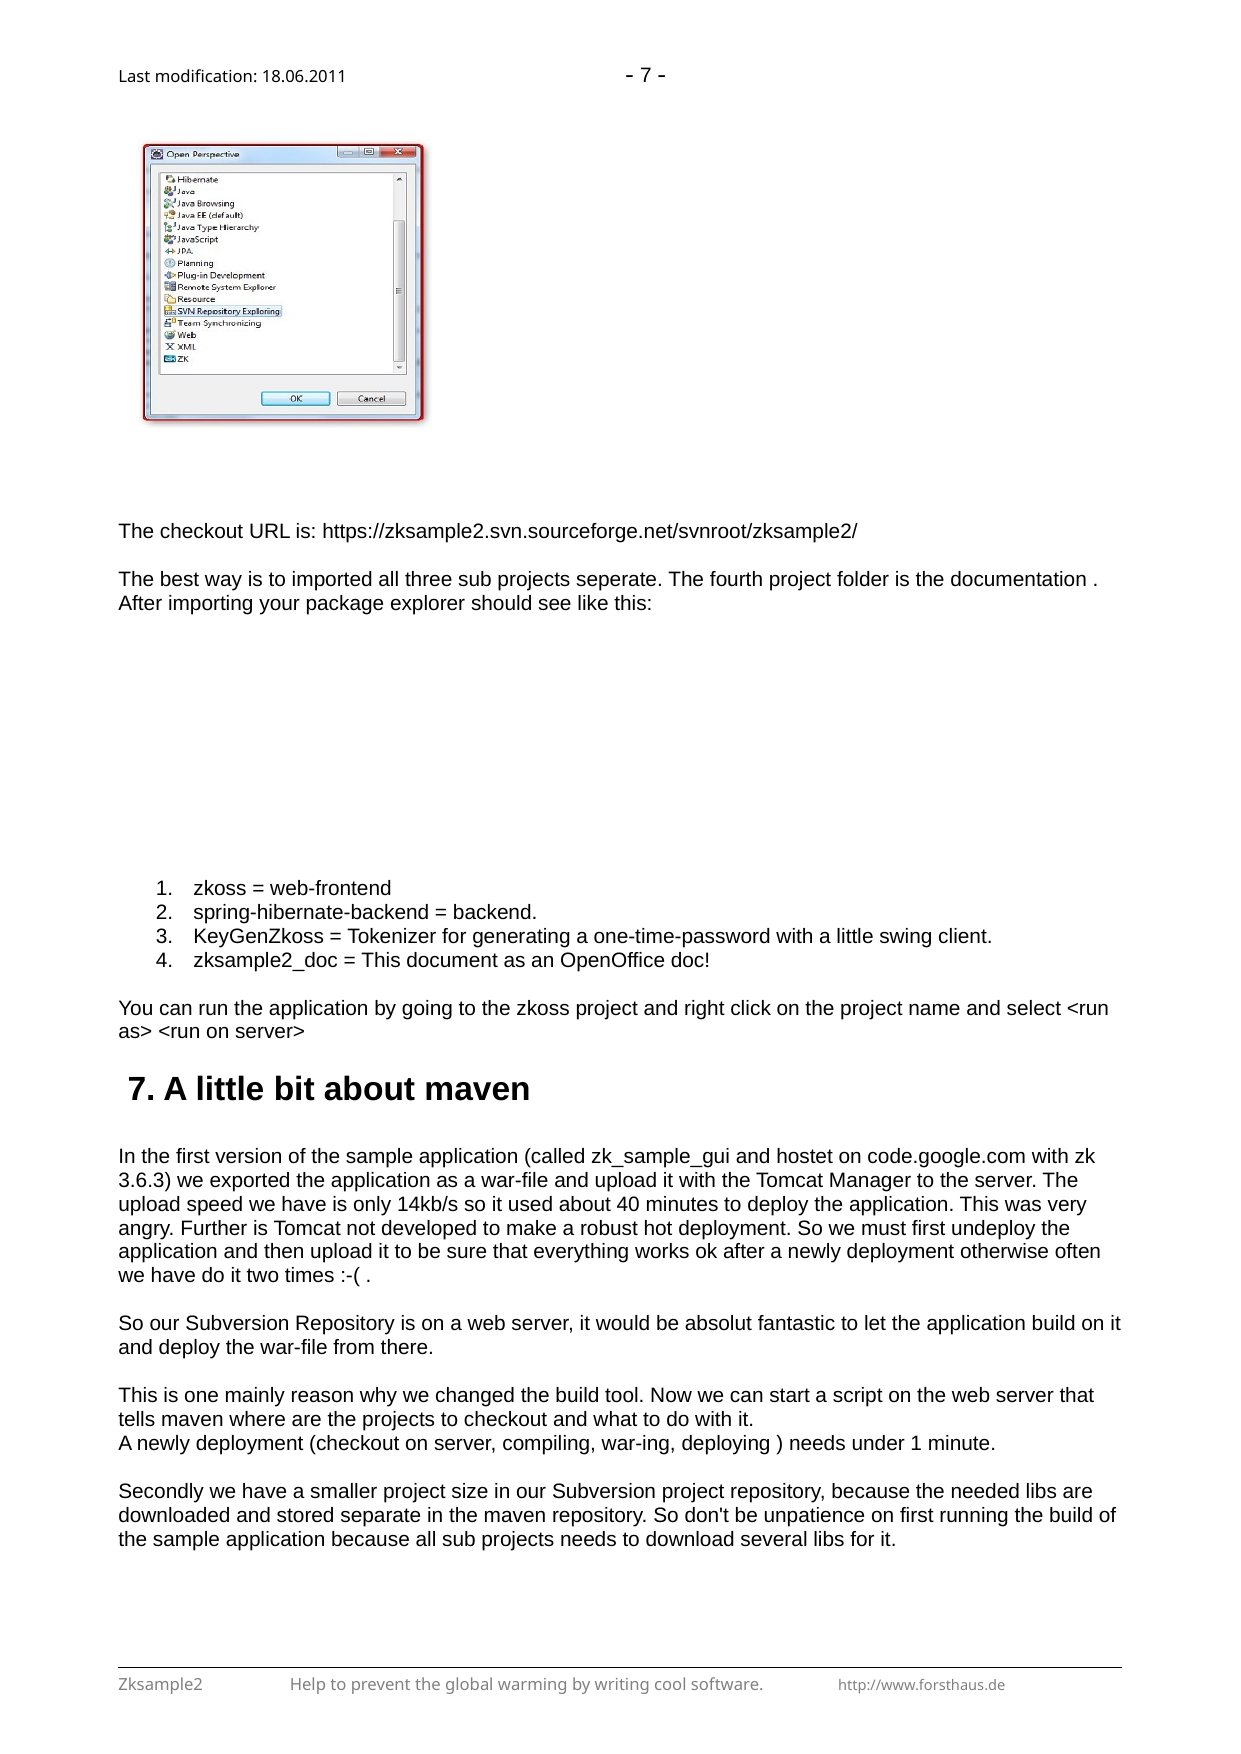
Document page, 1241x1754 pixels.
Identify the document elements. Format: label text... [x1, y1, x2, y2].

list zksample2_doc = This document as an OpenOffice doc! [156, 947, 1122, 971]
subtitle A little bit about maven [118, 1068, 1122, 1107]
text Secondly we have a smaller project size in our Subversion project repository, because the needed libs are downloaded and stored separate in the maven repository. So don't be unpatience on first running the build of the sample application because all sub projects needs to download several libs for it. [118, 1479, 1122, 1551]
text A newly deployment (checkout on server, compiling, war-ing, deploying ) needs under 1 minute. [118, 1431, 1122, 1455]
text So our Subversion Repository is on a web server, it would be absolut fantastic to let the application build on it and deploy the war-file from there. [118, 1311, 1122, 1359]
text The checkout URL is: https://zksample2.svn.sourceforge.net/svnroot/zksample2/ [118, 519, 1122, 543]
text The best way is to imported all three sub projects seperate. The fourth project folder is the documentation . After importing your package explorer should see like this: [118, 567, 1122, 615]
text This is one mainly reason why we changed the build tool. Now we can start a script on the web server that tells maven where are the projects to checkout and what to do with it. [118, 1383, 1122, 1431]
list spring-hibernate-backend = backend. [156, 899, 1122, 923]
picture [138, 139, 433, 428]
text In the first version of the sample application (called zk_sample_gui and hostet on code.google.com with zk 3.6.3) we exported the application as a war-file and upload it with the Tomcat Manager to the server. The upload speed we have is only 14kb/s so it used about 40 minutes to deploy the application. This was very angry. Further is Tomcat not developed to make a robust hot deployment. So we must first undeploy the application and then upload it to be sure that everything works ok after a newly deployment otherwise often we have do it two times :-( . [118, 1143, 1122, 1287]
list zkoss = web-frontend [156, 876, 1122, 899]
list KeyGenZkoss = Tokenizer for generating a one-time-password with a little swing client. [156, 923, 1122, 947]
text You can run the application by going to the zkoss project and right click on the project name and select <run as> <run on server> [118, 995, 1122, 1043]
